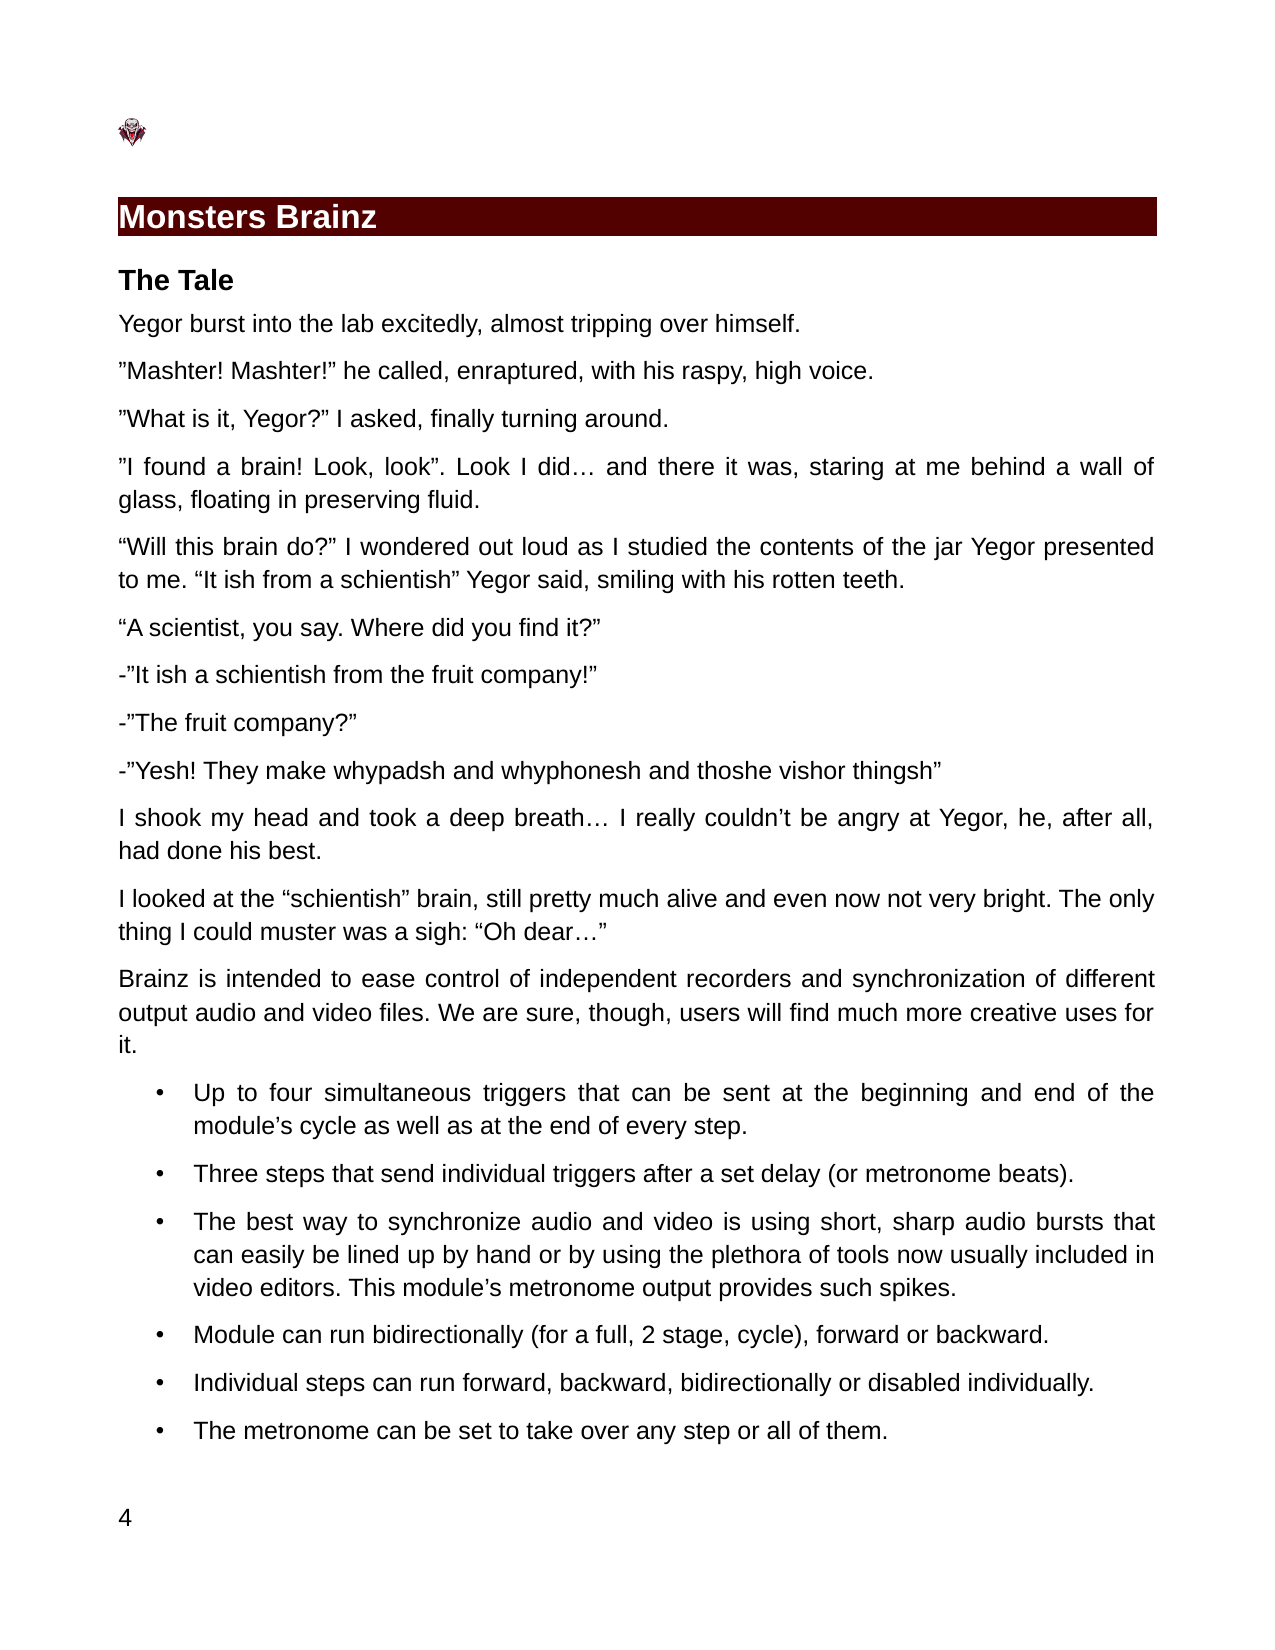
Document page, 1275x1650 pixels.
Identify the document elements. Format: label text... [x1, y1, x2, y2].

text ”Mashter! Mashter!” he called, enraptured, with his raspy, high voice. [118, 356, 1157, 385]
list Module can run bidirectionally (for a full, 2 stage, cycle), forward or backward. [156, 1320, 1157, 1349]
subtitle Monsters Brainz [118, 197, 1157, 236]
subtitle The Tale [118, 263, 1157, 296]
text “Will this brain do?” I wondered out loud as I studied the contents of the jar Yegor presented to me. “It ish from a schientish” Yegor said, smiling with his rotten teeth. [118, 532, 1157, 594]
list Three steps that send individual triggers after a set delay (or metronome beats). [156, 1159, 1157, 1188]
text -”It ish a schientish from the fruit company!” [118, 660, 1157, 689]
text -”Yesh! They make whypadsh and whyphonesh and thoshe vishor thingsh” [118, 756, 1157, 784]
list The metronome can be set to take over any step or all of them. [156, 1416, 1157, 1444]
text “A scientist, you say. Where did you find it?” [118, 613, 1157, 642]
text Yegor burst into the lab excitedly, almost tripping over himself. [118, 309, 1157, 337]
text I looked at the “schientish” brain, still pretty much alive and even now not very bright. The only thing I could muster was a sigh: “Oh dear…” [118, 884, 1157, 946]
text ”I found a brain! Look, look”. Look I did… and there it was, staring at me behind a wall of glass, floating in preserving fluid. [118, 452, 1157, 513]
text -”The fruit company?” [118, 708, 1157, 737]
text Brainz is intended to ease control of independent recorders and synchronization of different output audio and video files. We are sure, though, users will find much more creative uses for it. [118, 964, 1157, 1059]
list Up to four simultaneous triggers that can be sent at the beginning and end of the module’s cycle as well as at the end of every step. [156, 1078, 1157, 1140]
list The best way to synchronize audio and video is using short, sharp audio bursts that can easily be lined up by hand or by using the plethora of tools now usually included in video editors. This module’s metronome output provides such spikes. [156, 1207, 1157, 1301]
text I shook my head and took a deep breath… I really couldn’t be angry at Yegor, he, after all, had done his best. [118, 803, 1157, 865]
text ”What is it, Yegor?” I asked, finally turning around. [118, 404, 1157, 433]
list Individual steps can run forward, backward, bidirectionally or disabled individually. [156, 1368, 1157, 1397]
